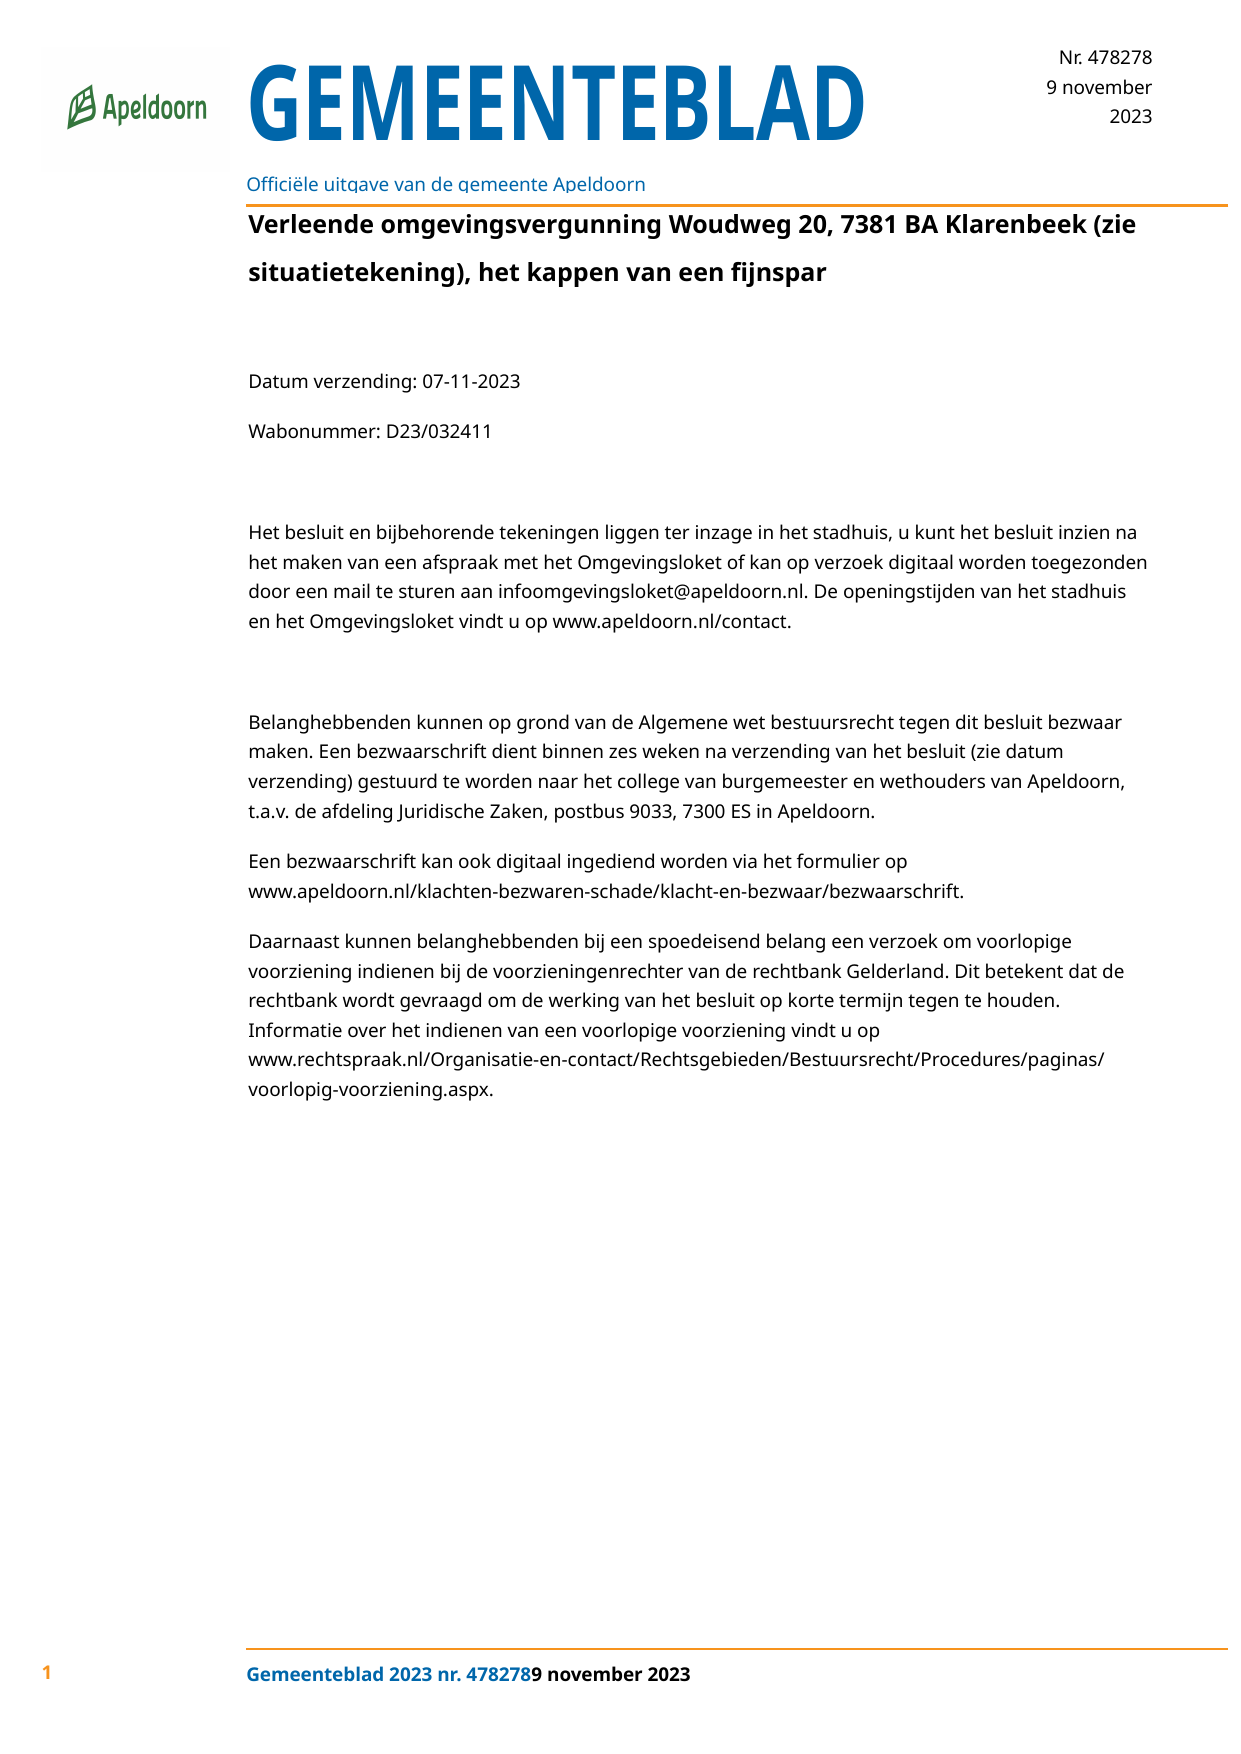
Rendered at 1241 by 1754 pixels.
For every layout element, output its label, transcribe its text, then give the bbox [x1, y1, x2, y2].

text Wabonummer: D23/032411 [248, 419, 1152, 444]
text Datum verzending: 07-11-2023 [248, 368, 1152, 394]
text Het besluit en bijbehorende tekeningen liggen ter inzage in het stadhuis, u kunt het besluit inzien na het maken van een afspraak met het Omgevingsloket of kan op verzoek digitaal worden toegezonden door een mail te sturen aan infoomgevingsloket@apeldoorn.nl. De openingstijden van het stadhuis en het Omgevingsloket vindt u op www.apeldoorn.nl/contact. [248, 519, 1152, 634]
picture [41, 47, 231, 172]
text Daarnaast kunnen belanghebbenden bij een spoedeisend belang een verzoek om voorlopige voorziening indienen bij de voorzieningenrechter van de rechtbank Gelderland. Dit betekent dat de rechtbank wordt gevraagd om de werking van het besluit op korte termijn tegen te houden. Informatie over het indienen van een voorlopige voorziening vindt u op www.rechtspraak.nl/Organisatie-en-contact/Rechtsgebieden/Bestuursrecht/Procedures/paginas/voorlopig-voorziening.aspx. [248, 928, 1152, 1102]
text Belanghebbenden kunnen op grond van de Algemene wet bestuursrecht tegen dit besluit bezwaar maken. Een bezwaarschrift dient binnen zes weken na verzending van het besluit (zie datum verzending) gestuurd te worden naar het college van burgemeester en wethouders van Apeldoorn, t.a.v. de afdeling Juridische Zaken, postbus 9033, 7300 ES in Apeldoorn. [248, 709, 1152, 824]
text Een bezwaarschrift kan ook digitaal ingediend worden via het formulier op www.apeldoorn.nl/klachten-bezwaren-schade/klacht-en-bezwaar/bezwaarschrift. [248, 848, 1152, 904]
text Verleende omgevingsvergunning Woudweg 20, 7381 BA Klarenbeek (zie situatietekening), het kappen van een fijnspar [248, 207, 1152, 288]
